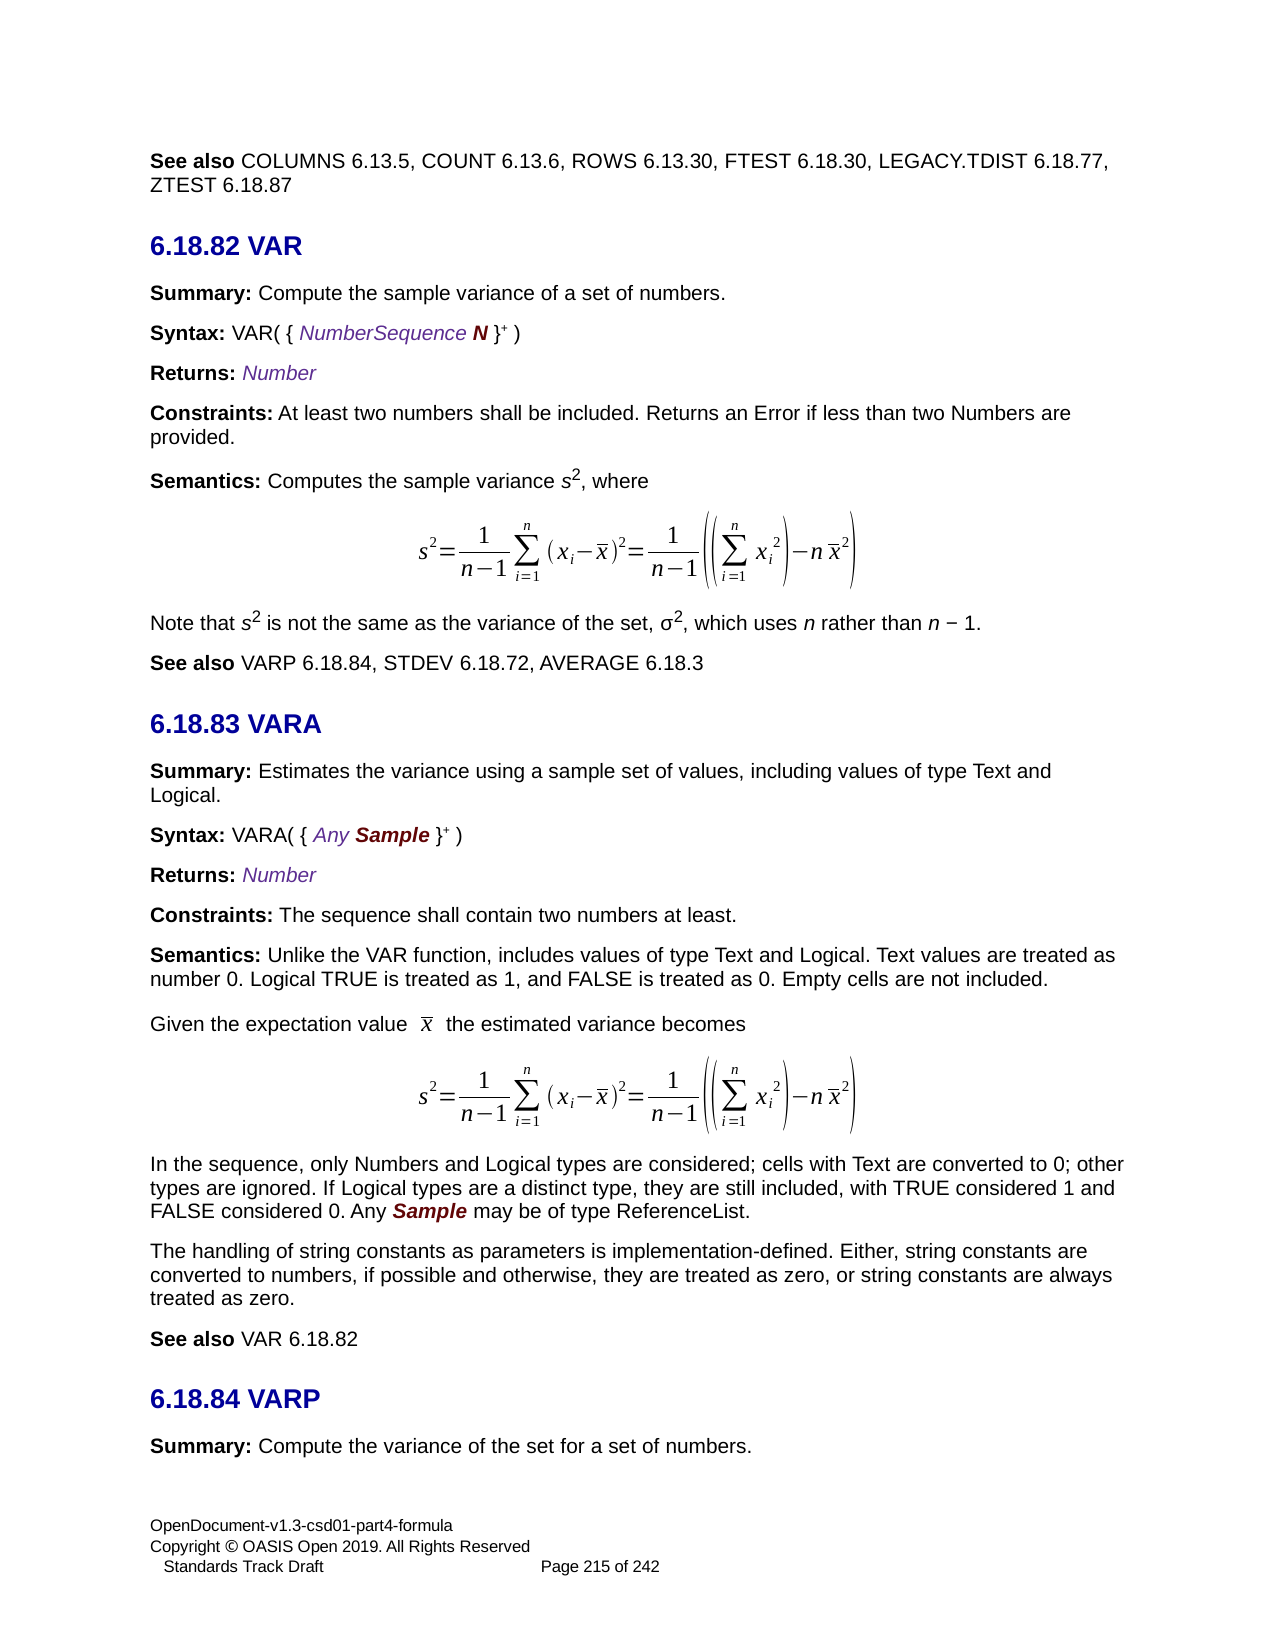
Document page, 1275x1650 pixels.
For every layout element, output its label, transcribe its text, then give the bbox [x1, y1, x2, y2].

text Syntax: VARA( { Any Sample }+ ) [150, 823, 1125, 847]
subtitle VAR [150, 230, 1125, 260]
text Semantics: Computes the sample variance s2, where [150, 466, 1125, 493]
text Syntax: VAR( { NumberSequence N }+ ) [150, 321, 1125, 345]
text Semantics: Unlike the VAR function, includes values of type Text and Logical. Text values are treated as number 0. Logical TRUE is treated as 1, and FALSE is treated as 0. Empty cells are not included. [150, 944, 1125, 991]
text Summary: Estimates the variance using a sample set of values, including values of type Text and Logical. [150, 759, 1125, 807]
text Summary: Compute the sample variance of a set of numbers. [150, 281, 1125, 305]
subtitle VARA [150, 709, 1125, 739]
text See also VAR 6.18.82 [150, 1327, 1125, 1351]
text Given the expectation value the estimated variance becomes [150, 1008, 1125, 1038]
text Returns: Number [150, 362, 1125, 385]
text Constraints: At least two numbers shall be included. Returns an Error if less than two Numbers are provided. [150, 402, 1125, 449]
text In the sequence, only Numbers and Logical types are considered; cells with Text are converted to 0; other types are ignored. If Logical types are a distinct type, they are still included, with TRUE considered 1 and FALSE considered 0. Any Sample may be of type ReferenceList. [150, 1152, 1125, 1223]
text See also COLUMNS 6.13.5, COUNT 6.13.6, ROWS 6.13.30, FTEST 6.18.30, LEGACY.TDIST 6.18.77, ZTEST 6.18.87 [150, 150, 1125, 197]
text Returns: Number [150, 863, 1125, 887]
text Note that s2 is not the same as the variance of the set, σ2, which uses n rather than n − 1. [150, 608, 1125, 635]
subtitle VARP [150, 1384, 1125, 1414]
text See also VARP 6.18.84, STDEV 6.18.72, AVERAGE 6.18.3 [150, 652, 1125, 675]
text Summary: Compute the variance of the set for a set of numbers. [150, 1435, 1125, 1458]
text Constraints: The sequence shall contain two numbers at least. [150, 904, 1125, 927]
text The handling of string constants as parameters is implementation-defined. Either, string constants are converted to numbers, if possible and otherwise, they are treated as zero, or string constants are always treated as zero. [150, 1240, 1125, 1310]
